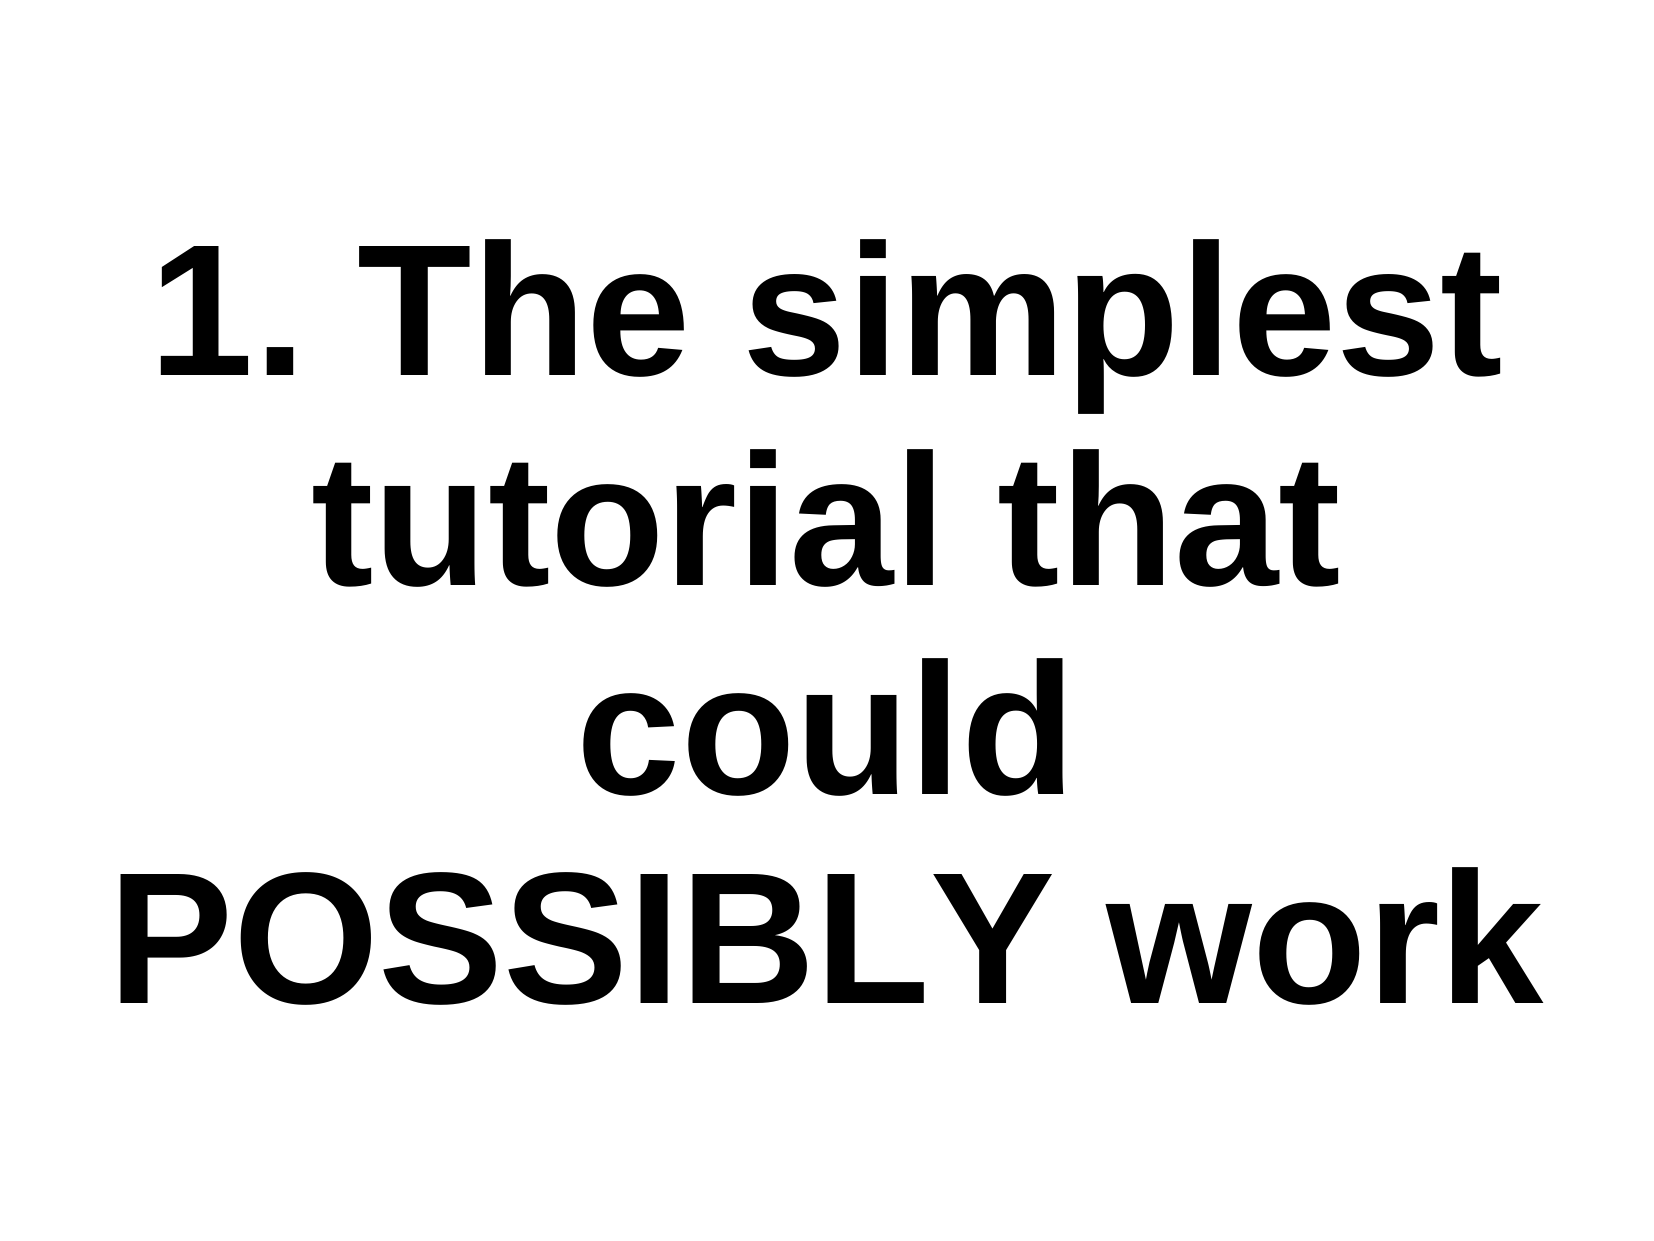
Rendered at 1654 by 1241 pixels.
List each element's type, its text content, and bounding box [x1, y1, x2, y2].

title 1. The simplest tutorial that could POSSIBLY work [82, 49, 1571, 1201]
